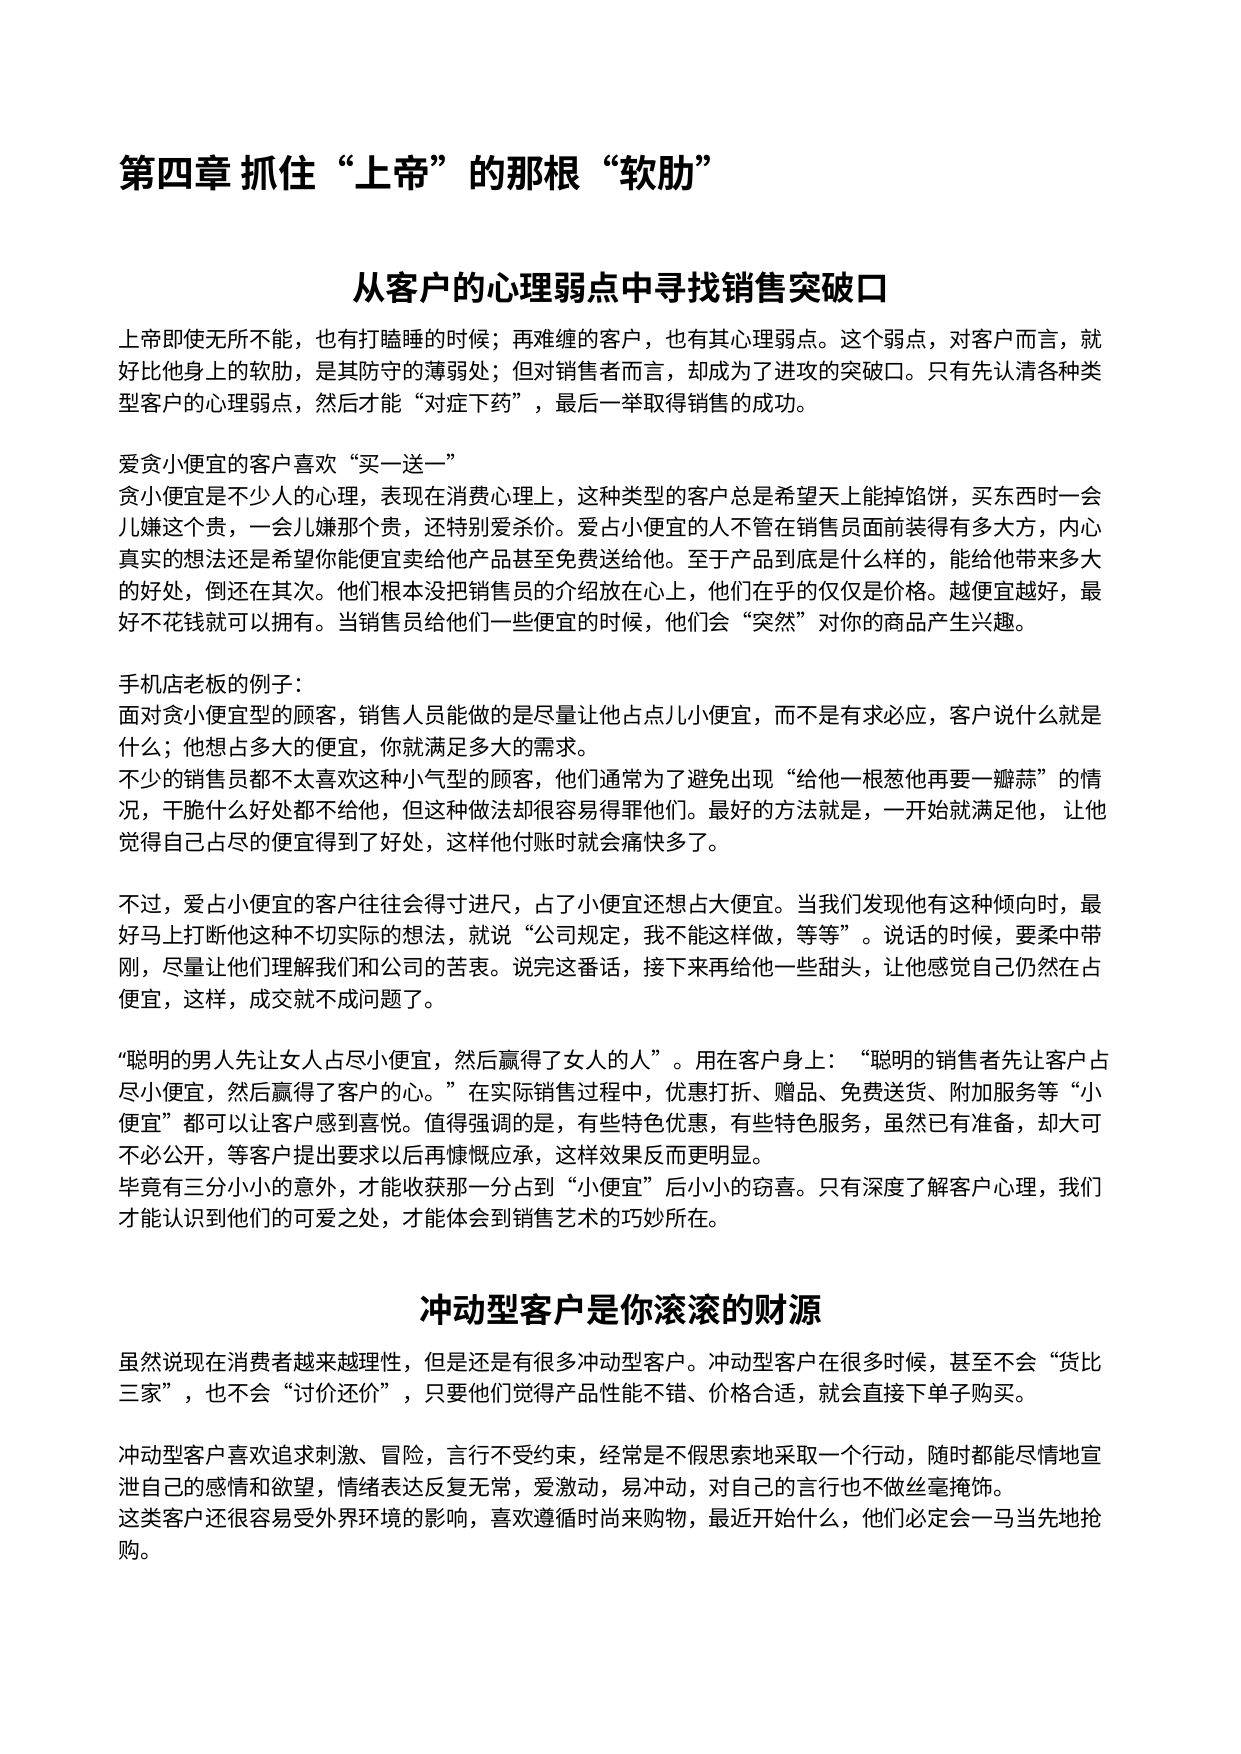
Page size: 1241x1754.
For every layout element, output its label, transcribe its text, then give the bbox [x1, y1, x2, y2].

text 毕竟有三分小小的意外，才能收获那一分占到“小便宜”后小小的窃喜。只有深度了解客户心理，我们才能认识到他们的可爱之处，才能体会到销售艺术的巧妙所在。 [118, 1170, 1122, 1233]
text 面对贪小便宜型的顾客，销售人员能做的是尽量让他占点儿小便宜，而不是有求必应，客户说什么就是什么；他想占多大的便宜，你就满足多大的需求。 [118, 698, 1122, 762]
subtitle 从客户的心理弱点中寻找销售突破口 [118, 261, 1122, 310]
subtitle 第四章 抓住“上帝”的那根“软肋” [118, 143, 1122, 198]
text 不少的销售员都不太喜欢这种小气型的顾客，他们通常为了避免出现“给他一根葱他再要一瓣蒜”的情况，干脆什么好处都不给他，但这种做法却很容易得罪他们。最好的方法就是，一开始就满足他， 让他觉得自己占尽的便宜得到了好处，这样他付账时就会痛快多了。 [118, 762, 1122, 857]
text 爱贪小便宜的客户喜欢“买一送一” [118, 447, 1122, 479]
text 不过，爱占小便宜的客户往往会得寸进尺，占了小便宜还想占大便宜。当我们发现他有这种倾向时，最好马上打断他这种不切实际的想法，就说“公司规定，我不能这样做，等等”。说话的时候，要柔中带刚，尽量让他们理解我们和公司的苦衷。说完这番话，接下来再给他一些甜头，让他感觉自己仍然在占便宜，这样，成交就不成问题了。 [118, 887, 1122, 1013]
text 冲动型客户喜欢追求刺激、冒险，言行不受约束，经常是不假思索地采取一个行动，随时都能尽情地宣泄自己的感情和欲望，情绪表达反复无常，爱激动，易冲动，对自己的言行也不做丝毫掩饰。 [118, 1438, 1122, 1501]
text 上帝即使无所不能，也有打瞌睡的时候；再难缠的客户，也有其心理弱点。这个弱点，对客户而言，就好比他身上的软肋，是其防守的薄弱处；但对销售者而言，却成为了进攻的突破口。只有先认清各种类型客户的心理弱点，然后才能“对症下药”，最后一举取得销售的成功。 [118, 322, 1122, 417]
text 这类客户还很容易受外界环境的影响，喜欢遵循时尚来购物，最近开始什么，他们必定会一马当先地抢购。 [118, 1501, 1122, 1564]
text “聪明的男人先让女人占尽小便宜，然后赢得了女人的人”。用在客户身上：“聪明的销售者先让客户占尽小便宜，然后赢得了客户的心。”在实际销售过程中，优惠打折、赠品、免费送货、附加服务等“小便宜”都可以让客户感到喜悦。值得强调的是，有些特色优惠，有些特色服务，虽然已有准备，却大可不必公开，等客户提出要求以后再慷慨应承，这样效果反而更明显。 [118, 1043, 1122, 1170]
text 虽然说现在消费者越来越理性，但是还是有很多冲动型客户。冲动型客户在很多时候，甚至不会“货比三家”，也不会“讨价还价”，只要他们觉得产品性能不错、价格合适，就会直接下单子购买。 [118, 1345, 1122, 1408]
subtitle 冲动型客户是你滚滚的财源 [118, 1284, 1122, 1332]
text 贪小便宜是不少人的心理，表现在消费心理上，这种类型的客户总是希望天上能掉馅饼，买东西时一会儿嫌这个贵，一会儿嫌那个贵，还特别爱杀价。爱占小便宜的人不管在销售员面前装得有多大方，内心真实的想法还是希望你能便宜卖给他产品甚至免费送给他。至于产品到底是什么样的，能给他带来多大的好处，倒还在其次。他们根本没把销售员的介绍放在心上，他们在乎的仅仅是价格。越便宜越好，最好不花钱就可以拥有。当销售员给他们一些便宜的时候，他们会“突然”对你的商品产生兴趣。 [118, 479, 1122, 637]
text 手机店老板的例子： [118, 667, 1122, 698]
